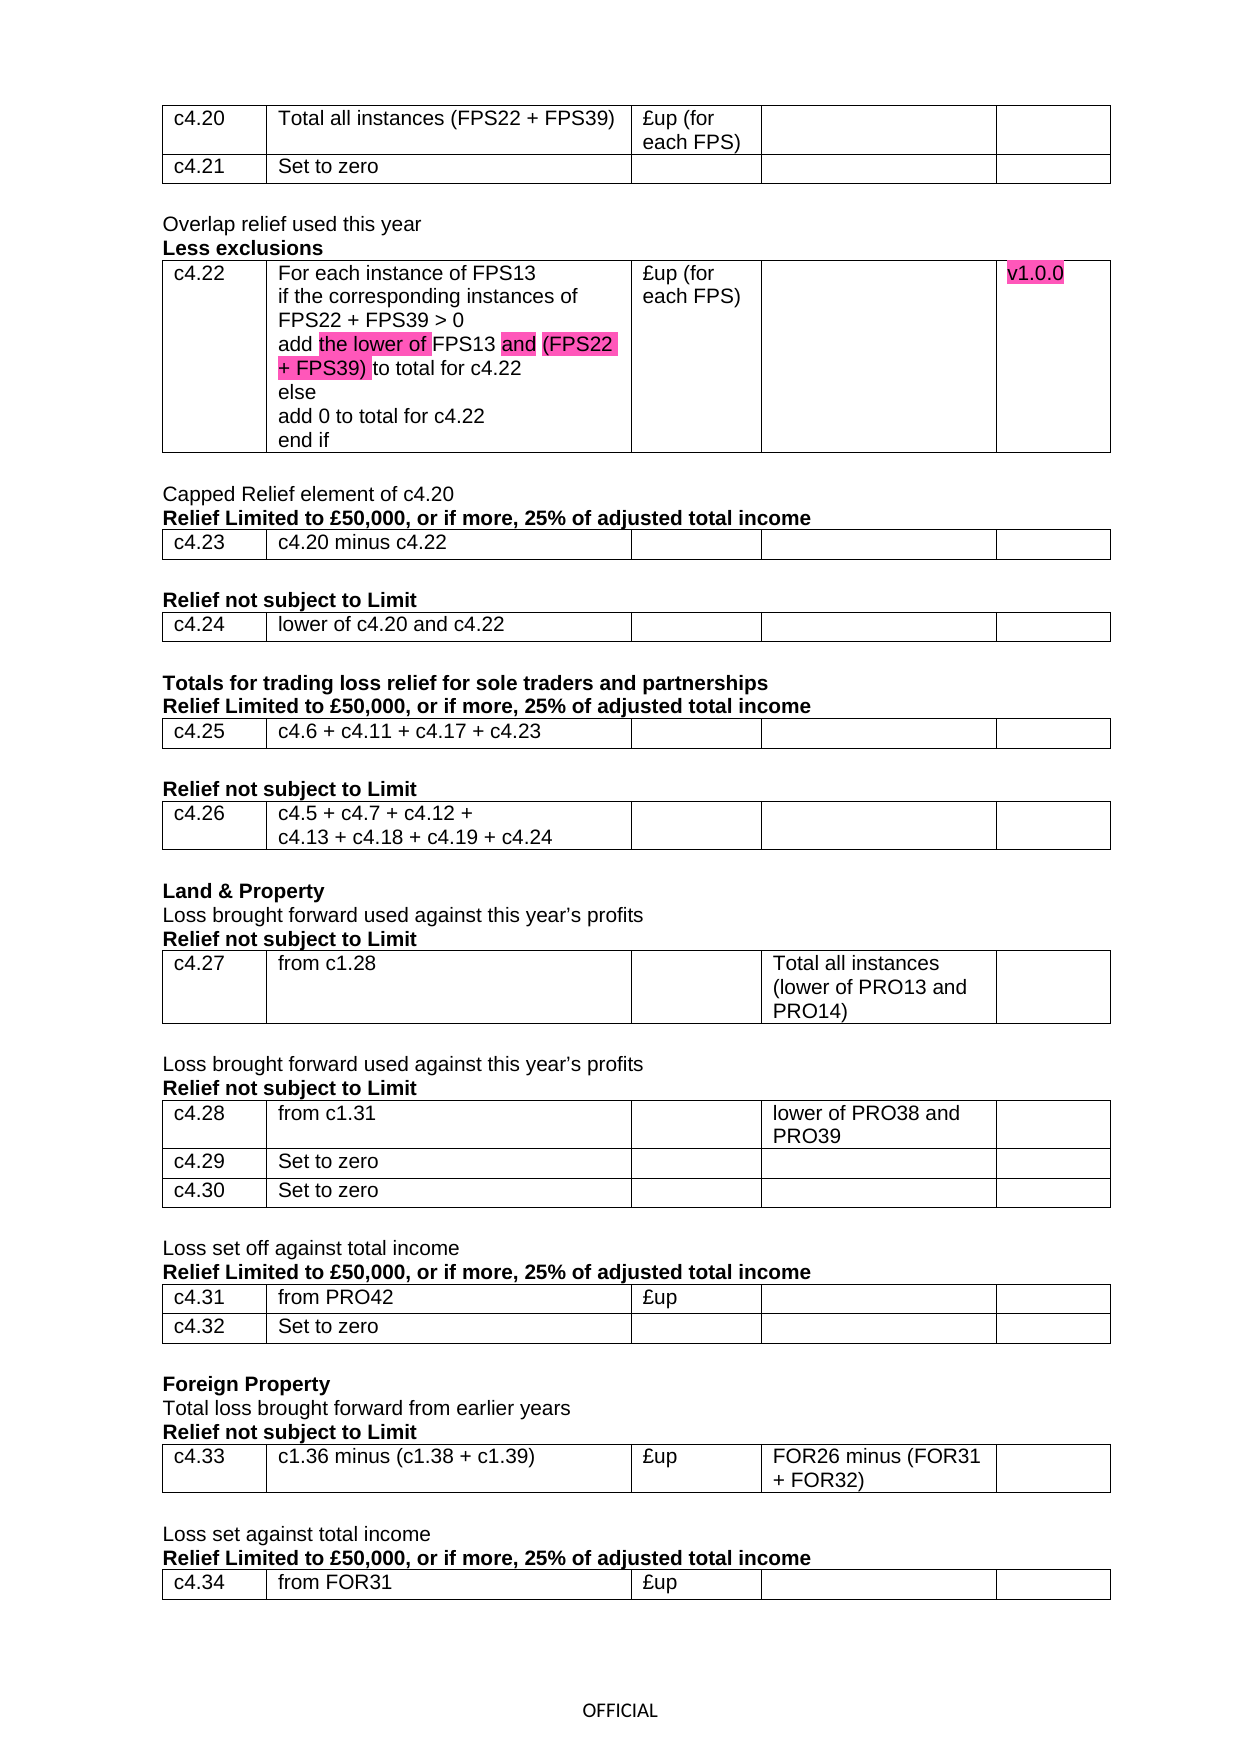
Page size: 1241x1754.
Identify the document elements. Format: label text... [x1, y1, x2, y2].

table_header For each instance of FPS13 if the corresponding instances of FPS22 + FPS39 > 0 add the lower of FPS13 and (FPS22 + FPS39) to total for c4.22 else add 0 to total for c4.22 end if [267, 261, 631, 452]
text Relief not subject to Limit [162, 588, 1135, 612]
table_header [997, 951, 1110, 1023]
table_header c4.27 [163, 951, 266, 1023]
text Foreign Property [162, 1372, 1135, 1396]
table_header c4.28 [163, 1101, 266, 1148]
table_header c4.24 [163, 613, 266, 641]
table_header c4.23 [163, 530, 266, 558]
text Relief not subject to Limit [162, 777, 1135, 801]
text Loss set off against total income [162, 1236, 1135, 1260]
table_cell [632, 1179, 761, 1207]
text Relief Limited to £50,000, or if more, 25% of adjusted total income [162, 694, 1135, 718]
table_header [997, 802, 1110, 849]
table_header [632, 530, 761, 558]
text Relief not subject to Limit [162, 926, 1135, 950]
table_header [632, 1101, 761, 1148]
table_header c4.20 [163, 106, 266, 153]
table_header from PRO42 [267, 1285, 631, 1313]
table_header c4.25 [163, 719, 266, 747]
table_cell [997, 1149, 1110, 1178]
table_cell [762, 1179, 996, 1207]
table_header [762, 1570, 996, 1599]
table_cell [632, 1314, 761, 1343]
table_cell c4.21 [163, 155, 266, 183]
text Land & Property [162, 878, 1135, 902]
table_cell [997, 1179, 1110, 1207]
table_cell [632, 155, 761, 183]
table_cell [762, 1314, 996, 1343]
table_cell Set to zero [267, 1314, 631, 1343]
table_header c4.34 [163, 1570, 266, 1599]
table_header [762, 802, 996, 849]
table_header c4.5 + c4.7 + c4.12 + c4.13 + c4.18 + c4.19 + c4.24 [267, 802, 631, 849]
table_header c4.33 [163, 1445, 266, 1492]
text Loss brought forward used against this year’s profits [162, 902, 1135, 926]
table_header c4.31 [163, 1285, 266, 1313]
table_header £up (for each FPS) [632, 106, 761, 153]
table_header from c1.28 [267, 951, 631, 1023]
table_header FOR26 minus (FOR31 + FOR32) [762, 1445, 996, 1492]
table_header from c1.31 [267, 1101, 631, 1148]
text Less exclusions [162, 236, 1135, 260]
table_header Total all instances (FPS22 + FPS39) [267, 106, 631, 153]
table_cell Set to zero [267, 1179, 631, 1207]
text Loss set against total income [162, 1521, 1135, 1545]
text Totals for trading loss relief for sole traders and partnerships [162, 670, 1135, 694]
table_cell c4.32 [163, 1314, 266, 1343]
text Relief Limited to £50,000, or if more, 25% of adjusted total income [162, 1260, 1135, 1284]
table_header [632, 802, 761, 849]
table_header lower of PRO38 and PRO39 [762, 1101, 996, 1148]
table_header £up [632, 1285, 761, 1313]
table_cell Set to zero [267, 155, 631, 183]
text Capped Relief element of c4.20 [162, 481, 1135, 505]
table_header [997, 1285, 1110, 1313]
table_header [632, 613, 761, 641]
table_header v1.0.0 [997, 261, 1110, 452]
table_header [997, 106, 1110, 153]
table_header [762, 1285, 996, 1313]
table_cell [997, 1314, 1110, 1343]
table_header £up [632, 1445, 761, 1492]
table_cell [632, 1149, 761, 1178]
table_cell [997, 155, 1110, 183]
text Relief Limited to £50,000, or if more, 25% of adjusted total income [162, 1545, 1135, 1569]
table_header c4.6 + c4.11 + c4.17 + c4.23 [267, 719, 631, 747]
table_header £up (for each FPS) [632, 261, 761, 452]
table_header c4.22 [163, 261, 266, 452]
text Relief not subject to Limit [162, 1420, 1135, 1444]
table_header [997, 719, 1110, 747]
text Relief Limited to £50,000, or if more, 25% of adjusted total income [162, 505, 1135, 529]
table_header c1.36 minus (c1.38 + c1.39) [267, 1445, 631, 1492]
text Loss brought forward used against this year’s profits [162, 1052, 1135, 1076]
table_header c4.26 [163, 802, 266, 849]
table_header [762, 719, 996, 747]
table_header from FOR31 [267, 1570, 631, 1599]
table_header [762, 106, 996, 153]
table_cell Set to zero [267, 1149, 631, 1178]
table_header [762, 261, 996, 452]
table_header [997, 1445, 1110, 1492]
table_header [632, 951, 761, 1023]
table_cell c4.30 [163, 1179, 266, 1207]
table_header c4.20 minus c4.22 [267, 530, 631, 558]
table_header Total all instances (lower of PRO13 and PRO14) [762, 951, 996, 1023]
table_header [997, 613, 1110, 641]
table_cell c4.29 [163, 1149, 266, 1178]
table_header [997, 530, 1110, 558]
table_cell [762, 155, 996, 183]
table_header [762, 613, 996, 641]
table_header [762, 530, 996, 558]
table_header lower of c4.20 and c4.22 [267, 613, 631, 641]
table_header [632, 719, 761, 747]
text Overlap relief used this year [162, 212, 1135, 236]
table_header [997, 1101, 1110, 1148]
table_cell [762, 1149, 996, 1178]
table_header [997, 1570, 1110, 1599]
text Total loss brought forward from earlier years [162, 1396, 1135, 1420]
table_header £up [632, 1570, 761, 1599]
text Relief not subject to Limit [162, 1076, 1135, 1100]
